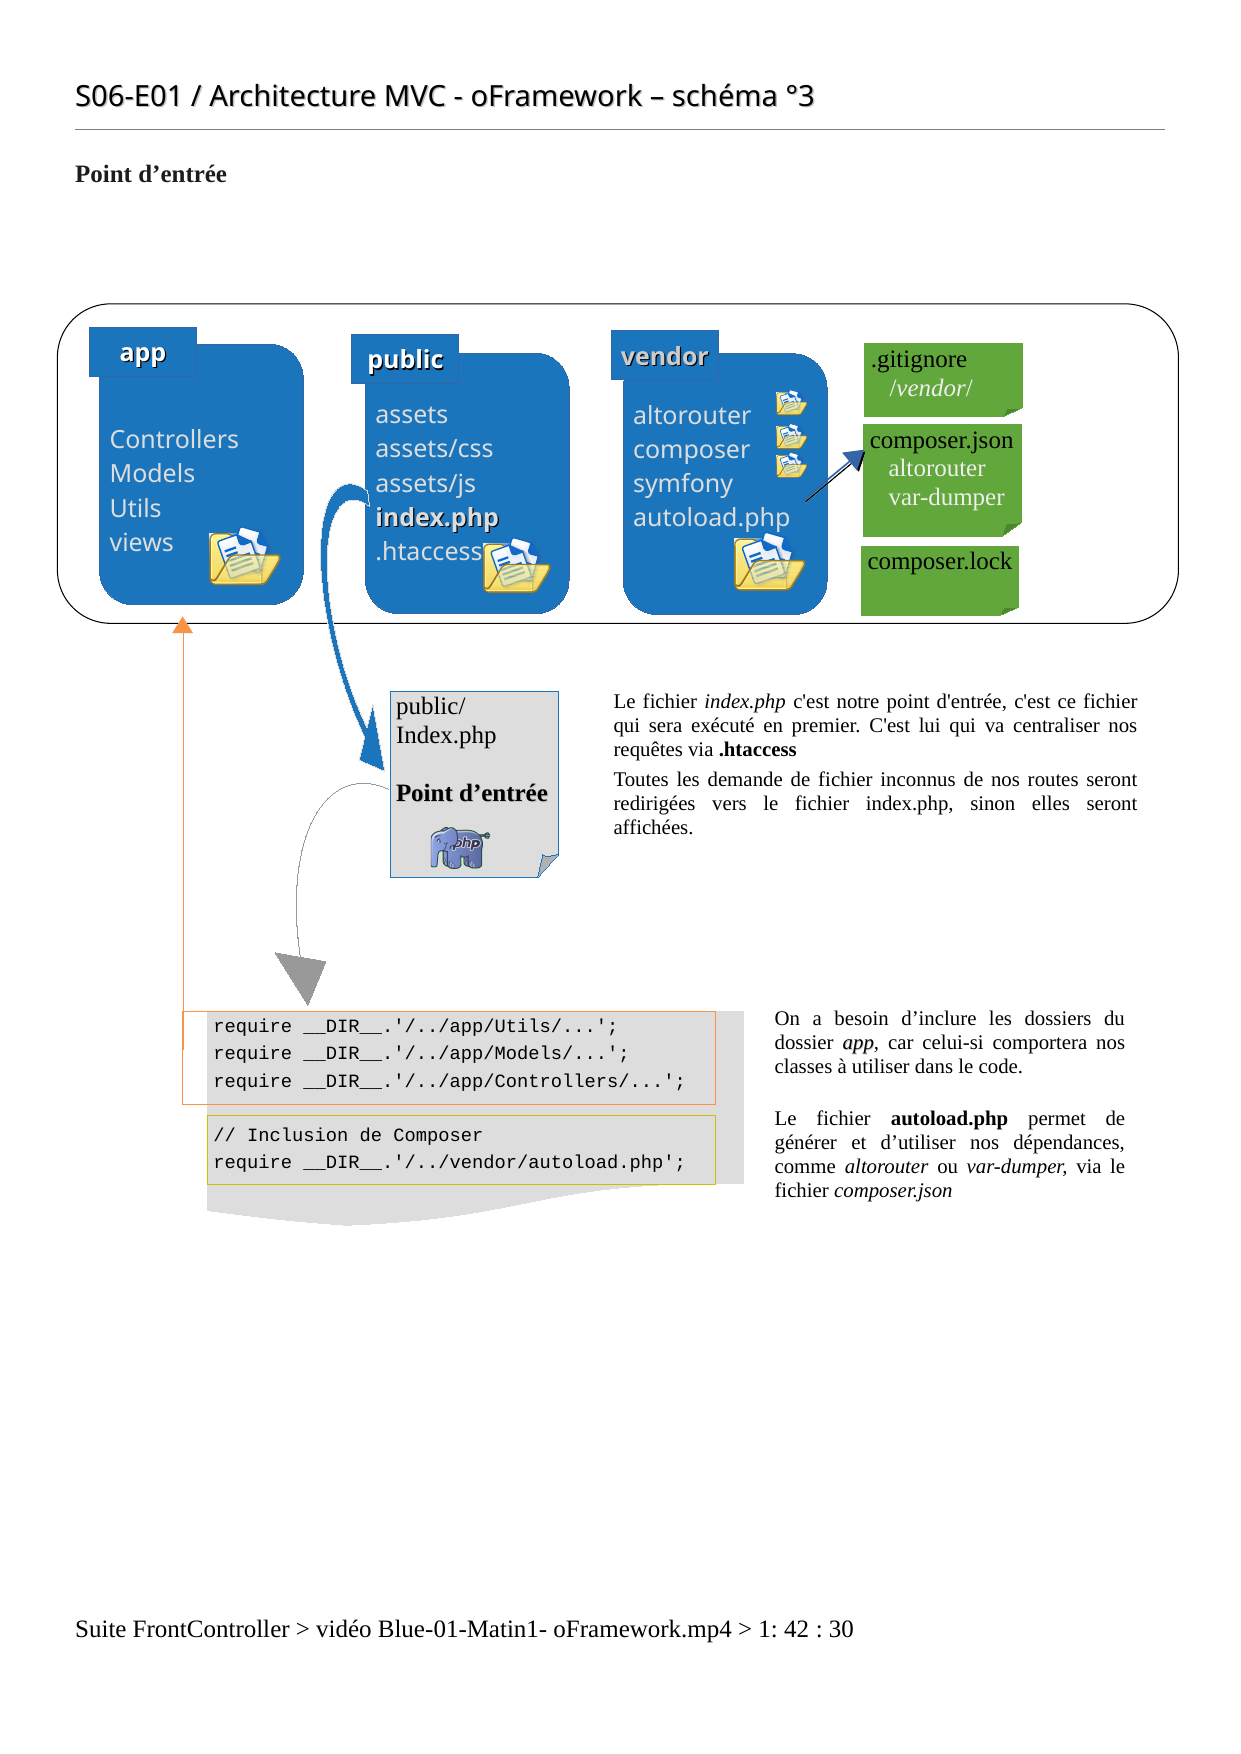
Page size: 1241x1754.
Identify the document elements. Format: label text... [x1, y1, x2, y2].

text Suite FrontController > vidéo Blue-01-Matin1- oFramework.mp4 > 1: 42 : 30 [75, 1614, 1165, 1643]
picture [430, 827, 491, 869]
text Point d’entrée [75, 159, 1165, 188]
text S06-E01 / Architecture MVC - oFramework – schéma °3 [75, 75, 1165, 115]
